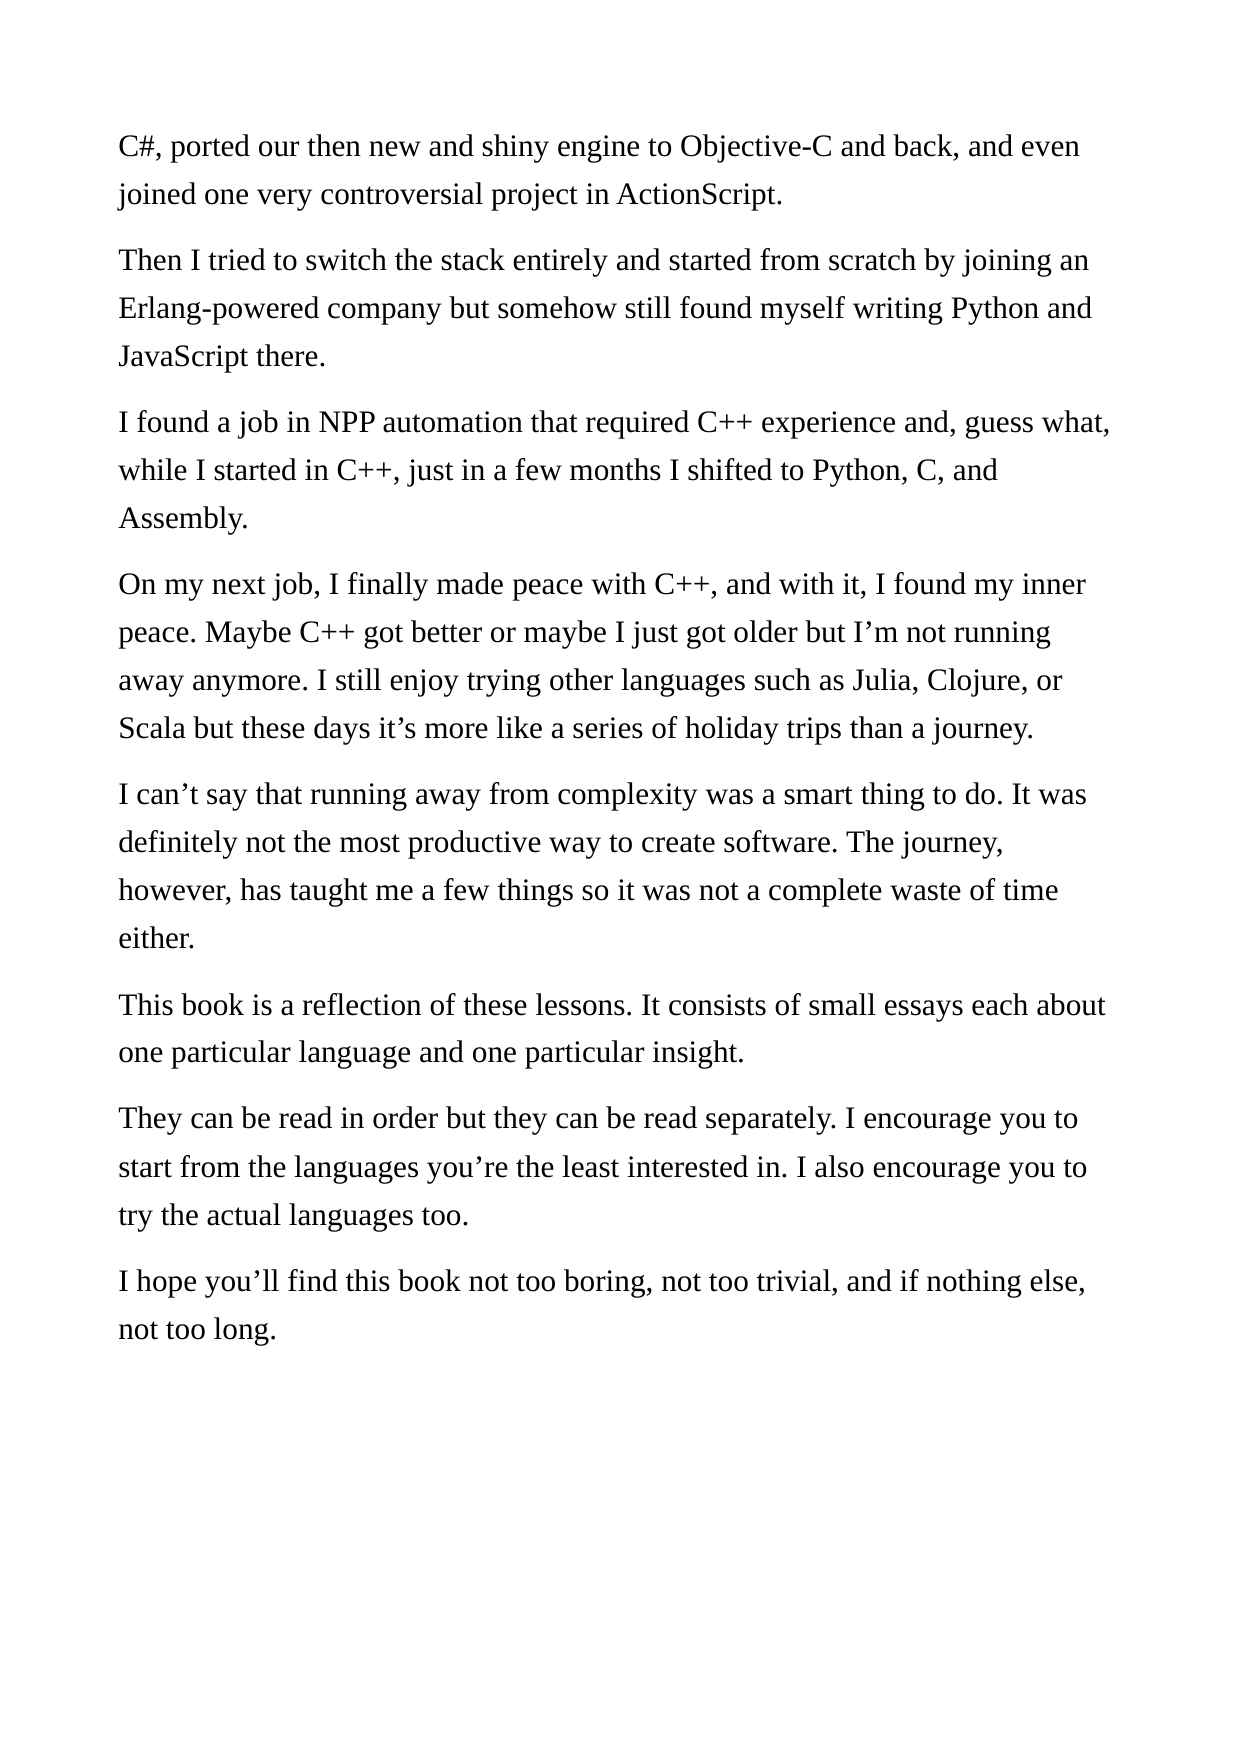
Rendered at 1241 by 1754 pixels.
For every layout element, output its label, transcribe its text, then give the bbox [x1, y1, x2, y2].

text This book is a reflection of these lessons. It consists of small essays each about one particular language and one particular insight. [118, 977, 1122, 1073]
text They can be read in order but they can be read separately. I encourage you to start from the languages you’re the least interested in. I also encourage you to try the actual languages too. [118, 1091, 1122, 1235]
text Then I tried to switch the stack entirely and started from scratch by joining an Erlang-powered company but somehow still found myself writing Python and JavaScript there. [118, 232, 1122, 376]
text I can’t say that running away from complexity was a smart thing to do. It was definitely not the most productive way to create software. The journey, however, has taught me a few things so it was not a complete waste of time either. [118, 766, 1122, 958]
text On my next job, I finally made peace with C++, and with it, I found my inner peace. Maybe C++ got better or maybe I just got older but I’m not running away anymore. I still enjoy trying other languages such as Julia, Clojure, or Scala but these days it’s more like a series of holiday trips than a journey. [118, 556, 1122, 748]
text I found a job in NPP automation that required C++ experience and, guess what, while I started in C++, just in a few months I shifted to Python, C, and Assembly. [118, 394, 1122, 538]
text C#, ported our then new and shiny engine to Objective-C and back, and even joined one very controversial project in ActionScript. [118, 118, 1122, 214]
text I hope you’ll find this book not too boring, not too trivial, and if nothing else, not too long. [118, 1253, 1122, 1349]
